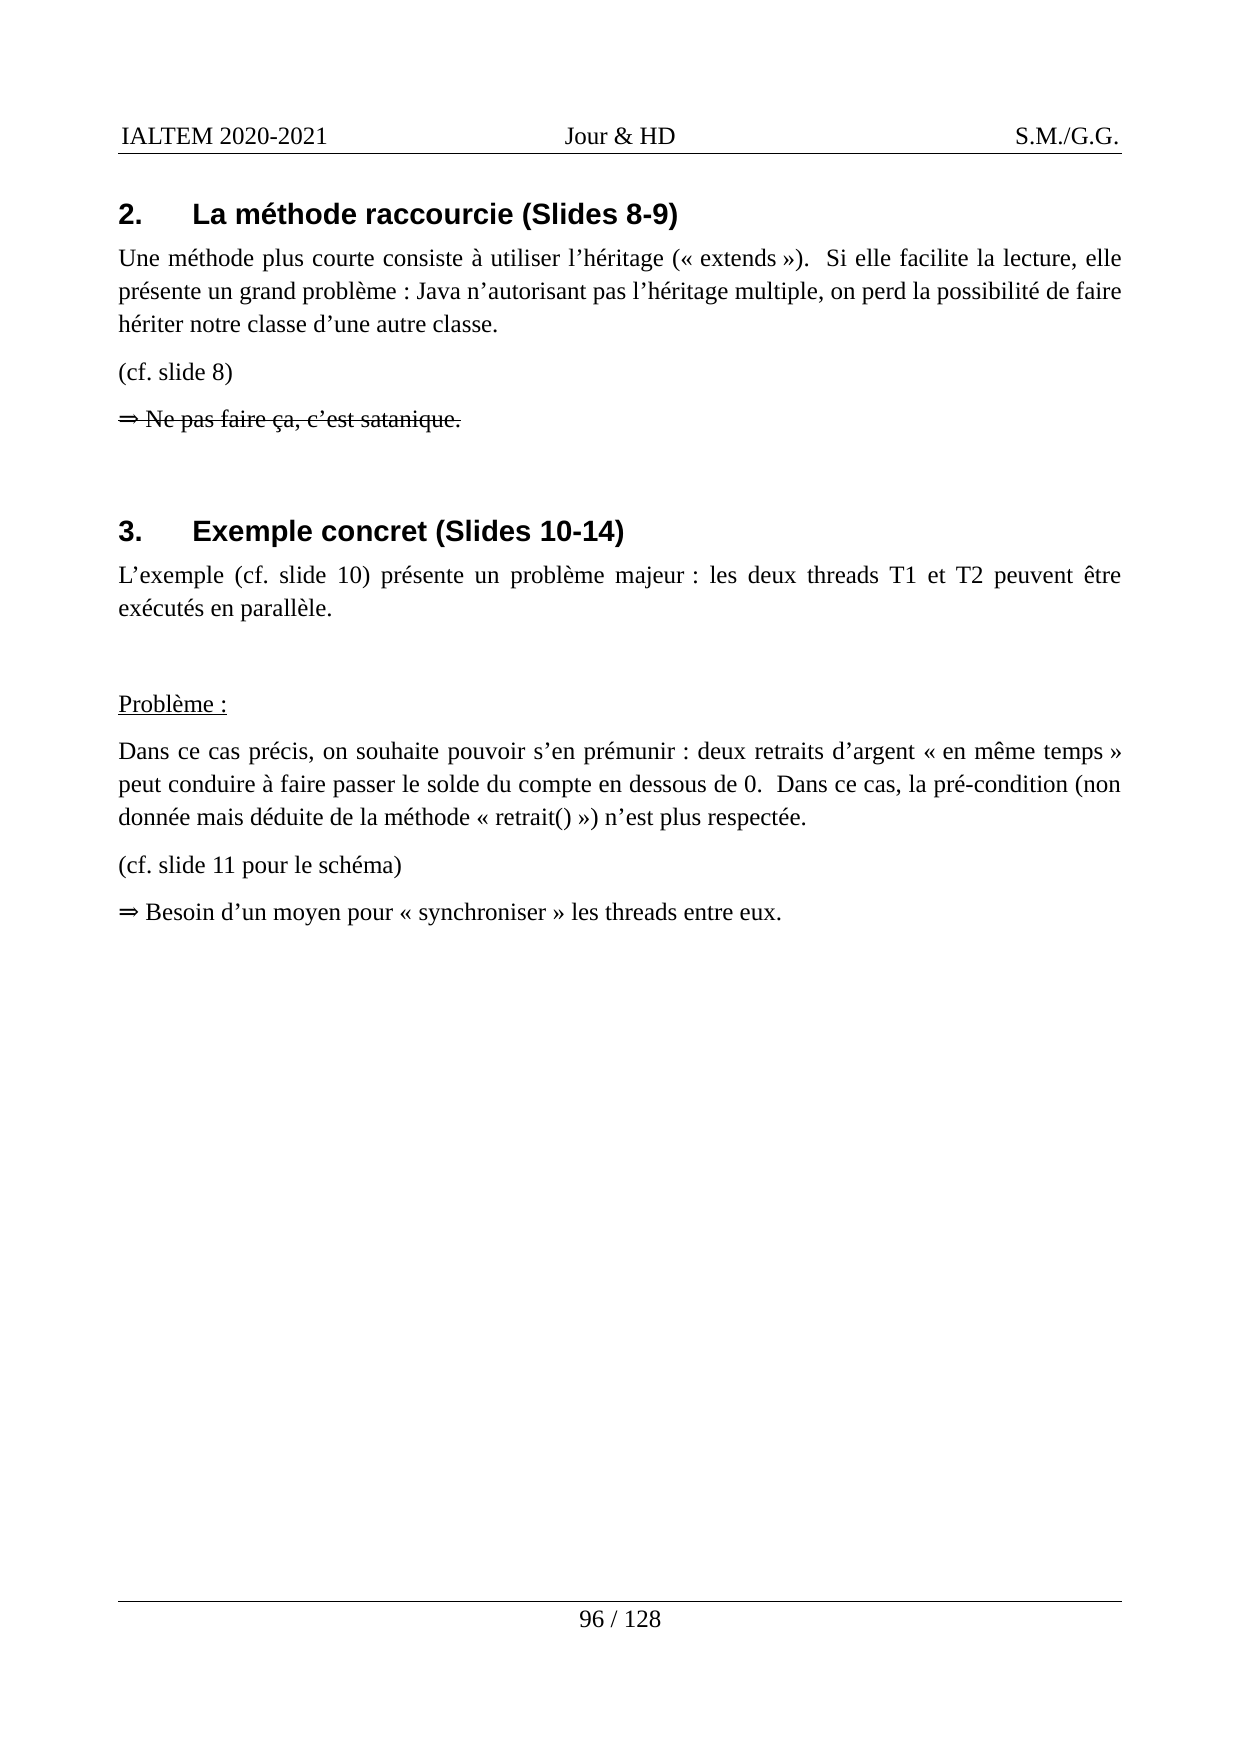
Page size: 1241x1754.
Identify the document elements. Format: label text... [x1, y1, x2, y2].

text L’exemple (cf. slide 10) présente un problème majeur : les deux threads T1 et T2 peuvent être exécutés en parallèle. [118, 560, 1122, 622]
text (cf. slide 11 pour le schéma) [118, 850, 1122, 879]
text (cf. slide 8) [118, 357, 1122, 386]
text Dans ce cas précis, on souhaite pouvoir s’en prémunir : deux retraits d’argent « en même temps » peut conduire à faire passer le solde du compte en dessous de 0. Dans ce cas, la pré-condition (non donnée mais déduite de la méthode « retrait() ») n’est plus respectée. [118, 736, 1122, 831]
text Une méthode plus courte consiste à utiliser l’héritage (« extends »). Si elle facilite la lecture, elle présente un grand problème : Java n’autorisant pas l’héritage multiple, on perd la possibilité de faire hériter notre classe d’une autre classe. [118, 243, 1122, 338]
text Problème : [118, 689, 1122, 717]
text ⇒ Ne pas faire ça, c’est satanique. [118, 404, 1122, 433]
subtitle Exemple concret (Slides 10-14) [118, 514, 1122, 548]
subtitle La méthode raccourcie (Slides 8-9) [118, 197, 1122, 231]
text ⇒ Besoin d’un moyen pour « synchroniser » les threads entre eux. [118, 897, 1122, 926]
